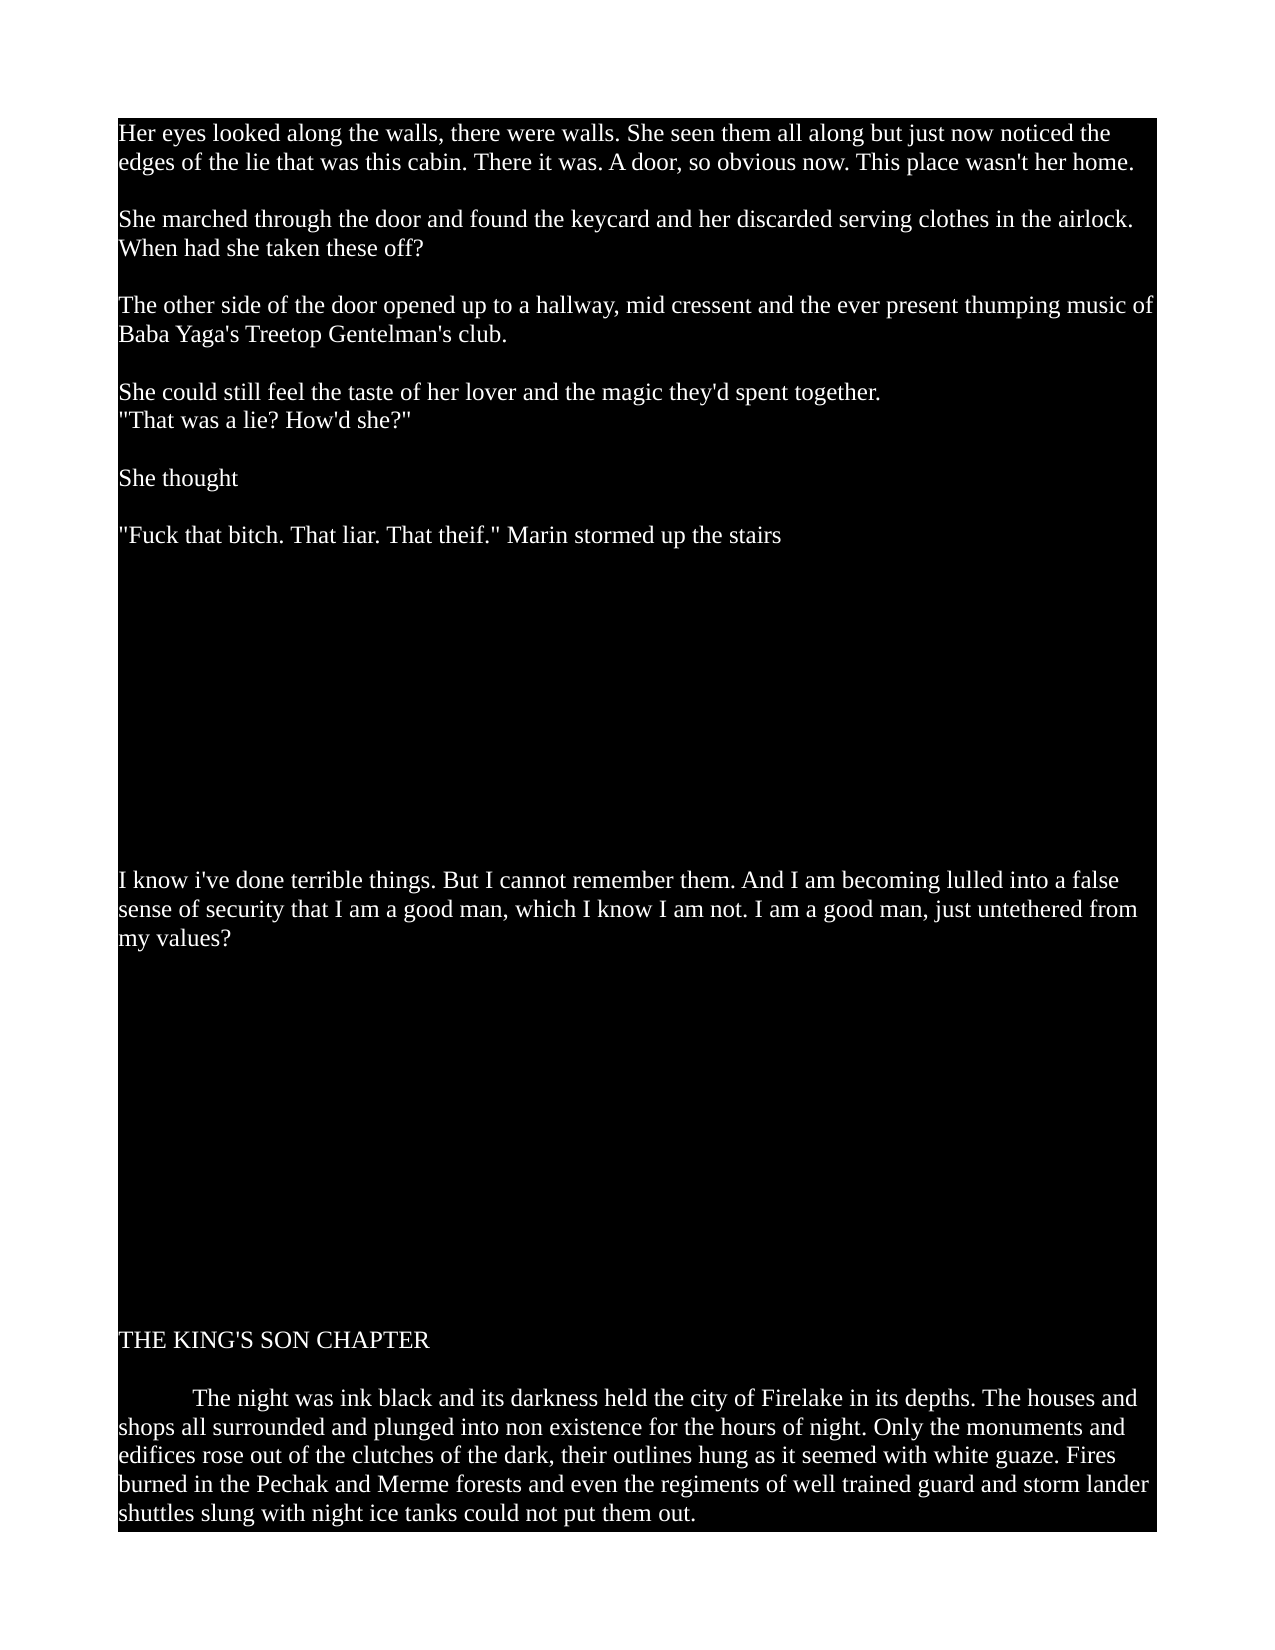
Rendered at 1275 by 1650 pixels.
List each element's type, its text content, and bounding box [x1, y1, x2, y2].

text I know i've done terrible things. But I cannot remember them. And I am becoming lulled into a false sense of security that I am a good man, which I know I am not. I am a good man, just untethered from my values? [118, 866, 1157, 952]
text The night was ink black and its darkness held the city of Firelake in its depths. The houses and shops all surrounded and plunged into non existence for the hours of night. Only the monuments and edifices rose out of the clutches of the dark, their outlines hung as it seemed with white guaze. Fires burned in the Pechak and Merme forests and even the regiments of well trained guard and storm lander shuttles slung with night ice tanks could not put them out. [118, 1383, 1157, 1527]
text Her eyes looked along the walls, there were walls. She seen them all along but just now noticed the edges of the lie that was this cabin. There it was. A door, so obvious now. This place wasn't her home. [118, 118, 1157, 176]
text She marched through the door and found the keycard and her discarded serving clothes in the airlock. When had she taken these off? The other side of the door opened up to a hallway, mid cressent and the ever present thumping music of Baba Yaga's Treetop Gentelman's club. [118, 204, 1157, 348]
text THE KING'S SON CHAPTER [118, 1326, 1157, 1354]
text She could still feel the taste of her lover and the magic they'd spent together. "That was a lie? How'd she?" [118, 377, 1157, 434]
text "Fuck that bitch. That liar. That theif." Marin stormed up the stairs [118, 521, 1157, 549]
text She thought [118, 463, 1157, 492]
